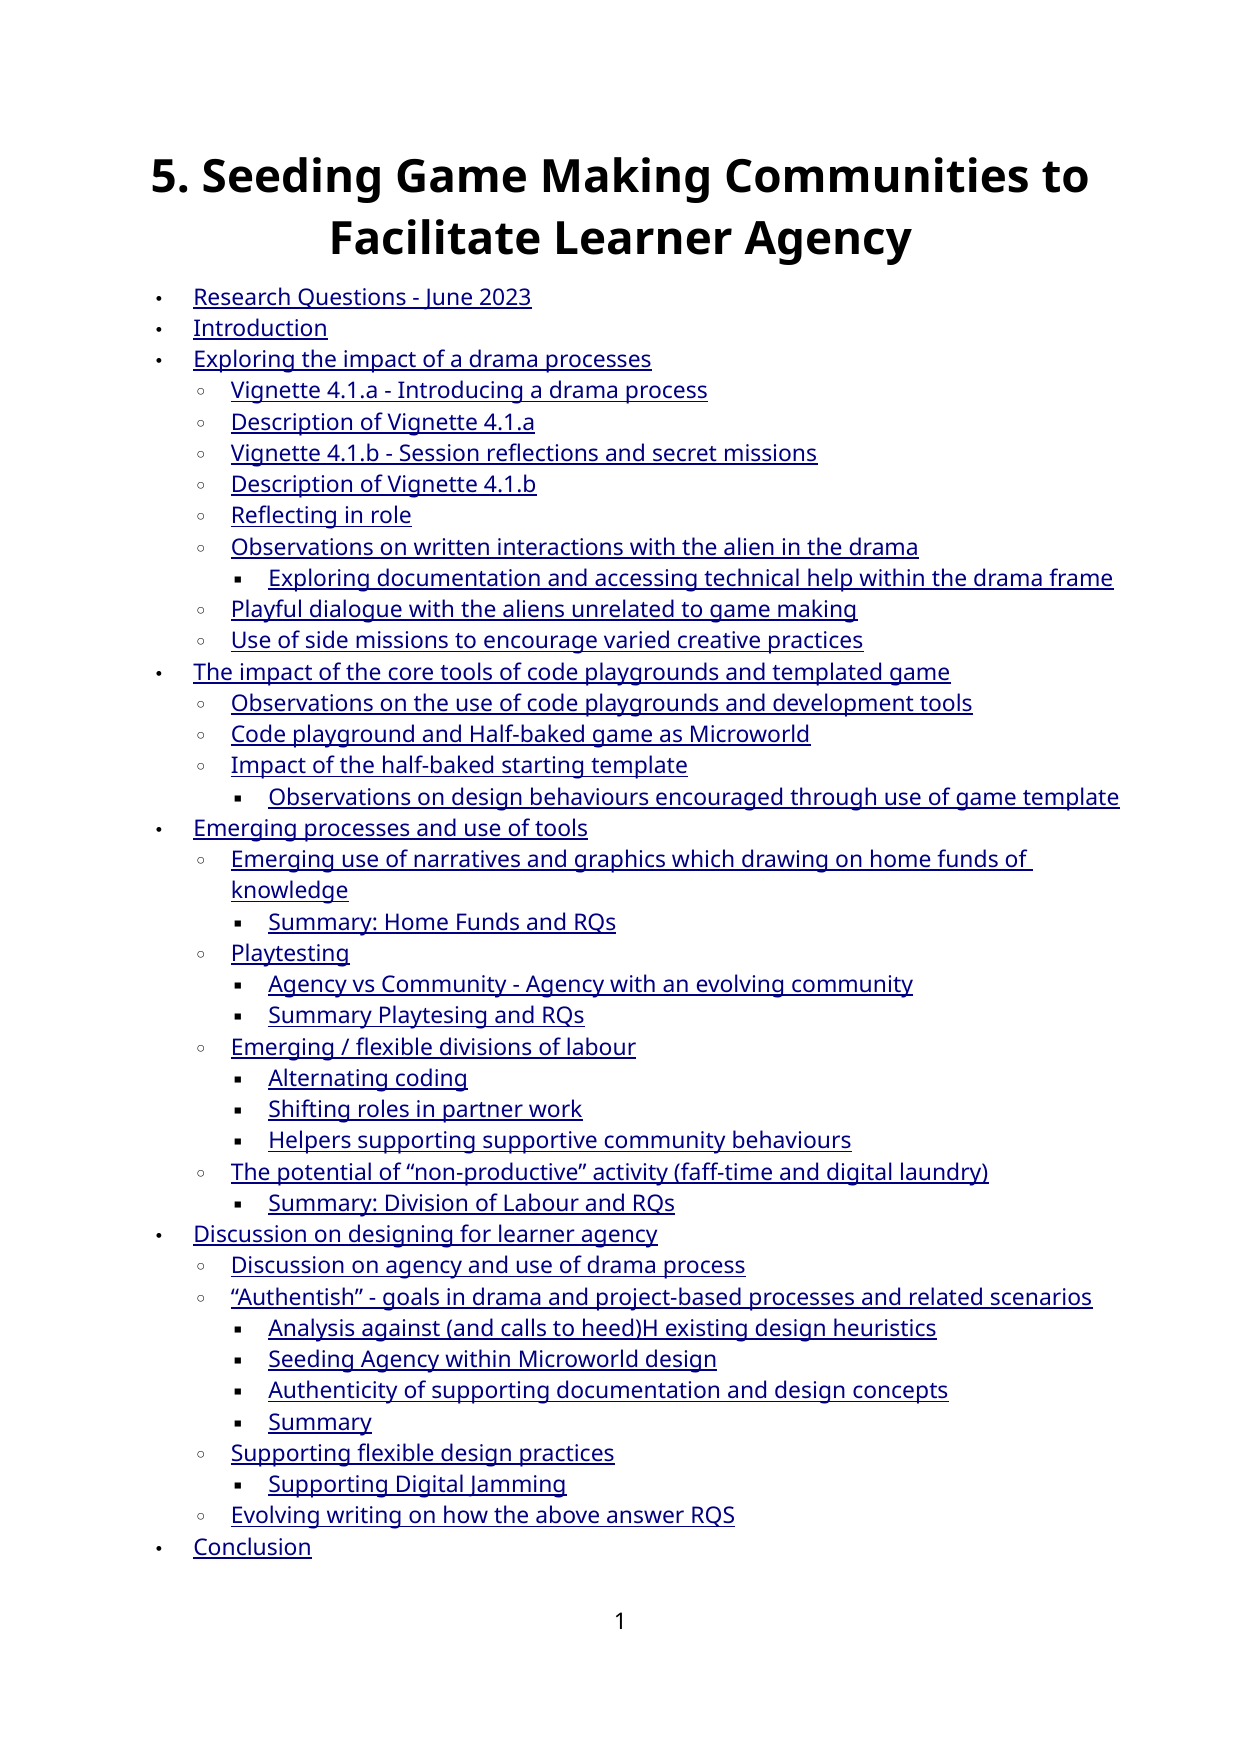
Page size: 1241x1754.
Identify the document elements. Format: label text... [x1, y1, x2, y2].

list Shifting roles in partner work [231, 1093, 1122, 1124]
list Reflecting in role [193, 499, 1122, 530]
list Evolving writing on how the above answer RQS [193, 1499, 1122, 1530]
list The potential of “non-productive” activity (faff-time and digital laundry) [193, 1155, 1122, 1187]
list Research Questions - June 2023 [156, 280, 1122, 312]
list Playtesting [193, 937, 1122, 968]
list Authenticity of supporting documentation and design concepts [231, 1374, 1122, 1405]
list Discussion on designing for learner agency [156, 1218, 1122, 1249]
list Helpers supporting supportive community behaviours [231, 1124, 1122, 1155]
list Emerging / flexible divisions of labour [193, 1030, 1122, 1062]
list Emerging processes and use of tools [156, 812, 1122, 843]
list Summary: Division of Labour and RQs [231, 1187, 1122, 1218]
list Playful dialogue with the aliens unrelated to game making [193, 593, 1122, 624]
list Exploring documentation and accessing technical help within the drama frame [231, 562, 1122, 593]
list The impact of the core tools of code playgrounds and templated game [156, 655, 1122, 687]
list Use of side missions to encourage varied creative practices [193, 624, 1122, 655]
list Supporting Digital Jamming [231, 1468, 1122, 1499]
list Summary Playtesing and RQs [231, 999, 1122, 1030]
list Description of Vignette 4.1.b [193, 468, 1122, 499]
list Code playground and Half-baked game as Microworld [193, 718, 1122, 749]
list Vignette 4.1.b - Session reflections and secret missions [193, 437, 1122, 468]
list Description of Vignette 4.1.a [193, 405, 1122, 437]
list Summary: Home Funds and RQs [231, 905, 1122, 937]
list Vignette 4.1.a - Introducing a drama process [193, 374, 1122, 405]
list “Authentish” - goals in drama and project-based processes and related scenarios [193, 1280, 1122, 1312]
list Discussion on agency and use of drama process [193, 1249, 1122, 1280]
list Seeding Agency within Microworld design [231, 1343, 1122, 1374]
list Conclusion [156, 1530, 1122, 1562]
list Observations on the use of code playgrounds and development tools [193, 687, 1122, 718]
list Supporting flexible design practices [193, 1437, 1122, 1468]
list Impact of the half-baked starting template [193, 749, 1122, 780]
list Observations on design behaviours encouraged through use of game template [231, 780, 1122, 812]
list Alternating coding [231, 1062, 1122, 1093]
list Introduction [156, 312, 1122, 343]
list Agency vs Community - Agency with an evolving community [231, 968, 1122, 999]
title 5. Seeding Game Making Communities to Facilitate Learner Agency [118, 143, 1122, 268]
list Analysis against (and calls to heed)H existing design heuristics [231, 1312, 1122, 1343]
list Emerging use of narratives and graphics which drawing on home funds of knowledge [193, 843, 1122, 905]
list Observations on written interactions with the alien in the drama [193, 530, 1122, 562]
list Summary [231, 1405, 1122, 1437]
list Exploring the impact of a drama processes [156, 343, 1122, 374]
